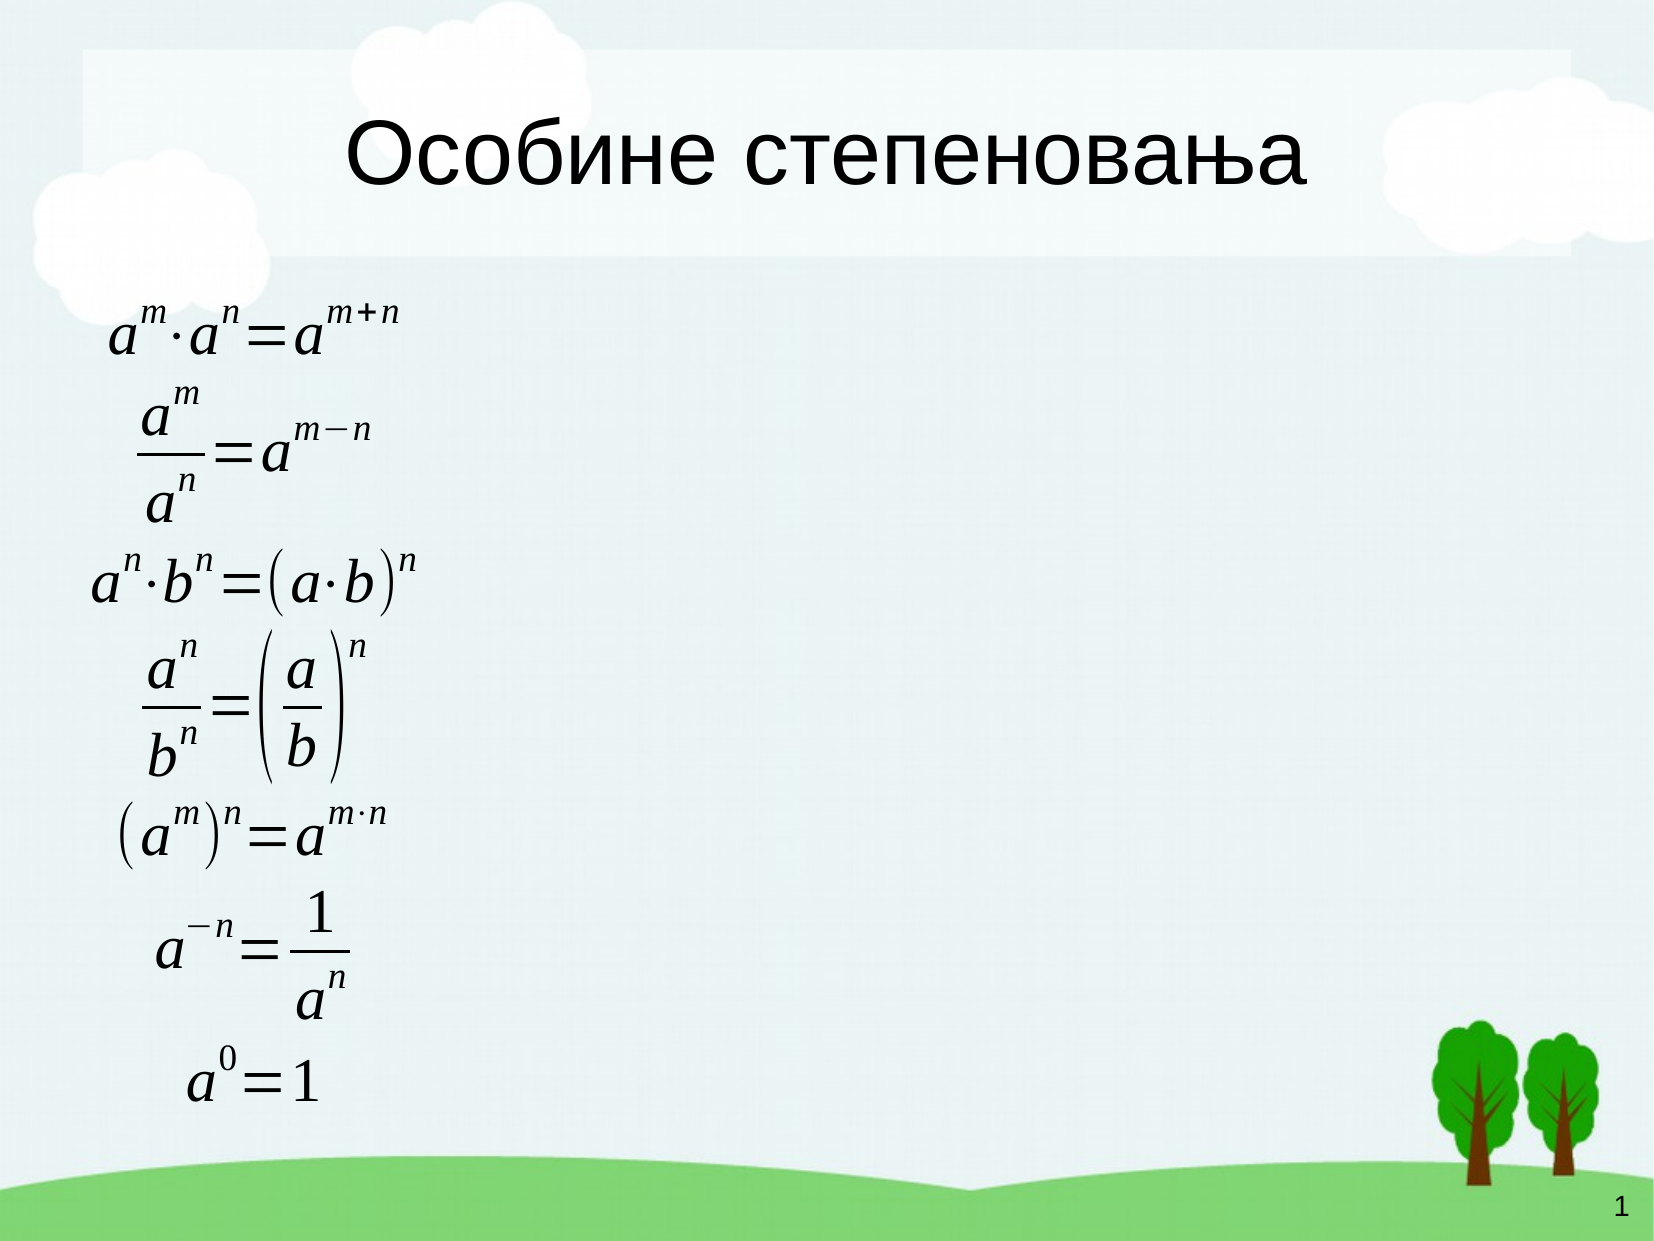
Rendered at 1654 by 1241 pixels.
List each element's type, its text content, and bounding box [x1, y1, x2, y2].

chart [82, 290, 424, 1115]
picture [0, 0, 1654, 1241]
title Особине степеновања [82, 49, 1571, 257]
